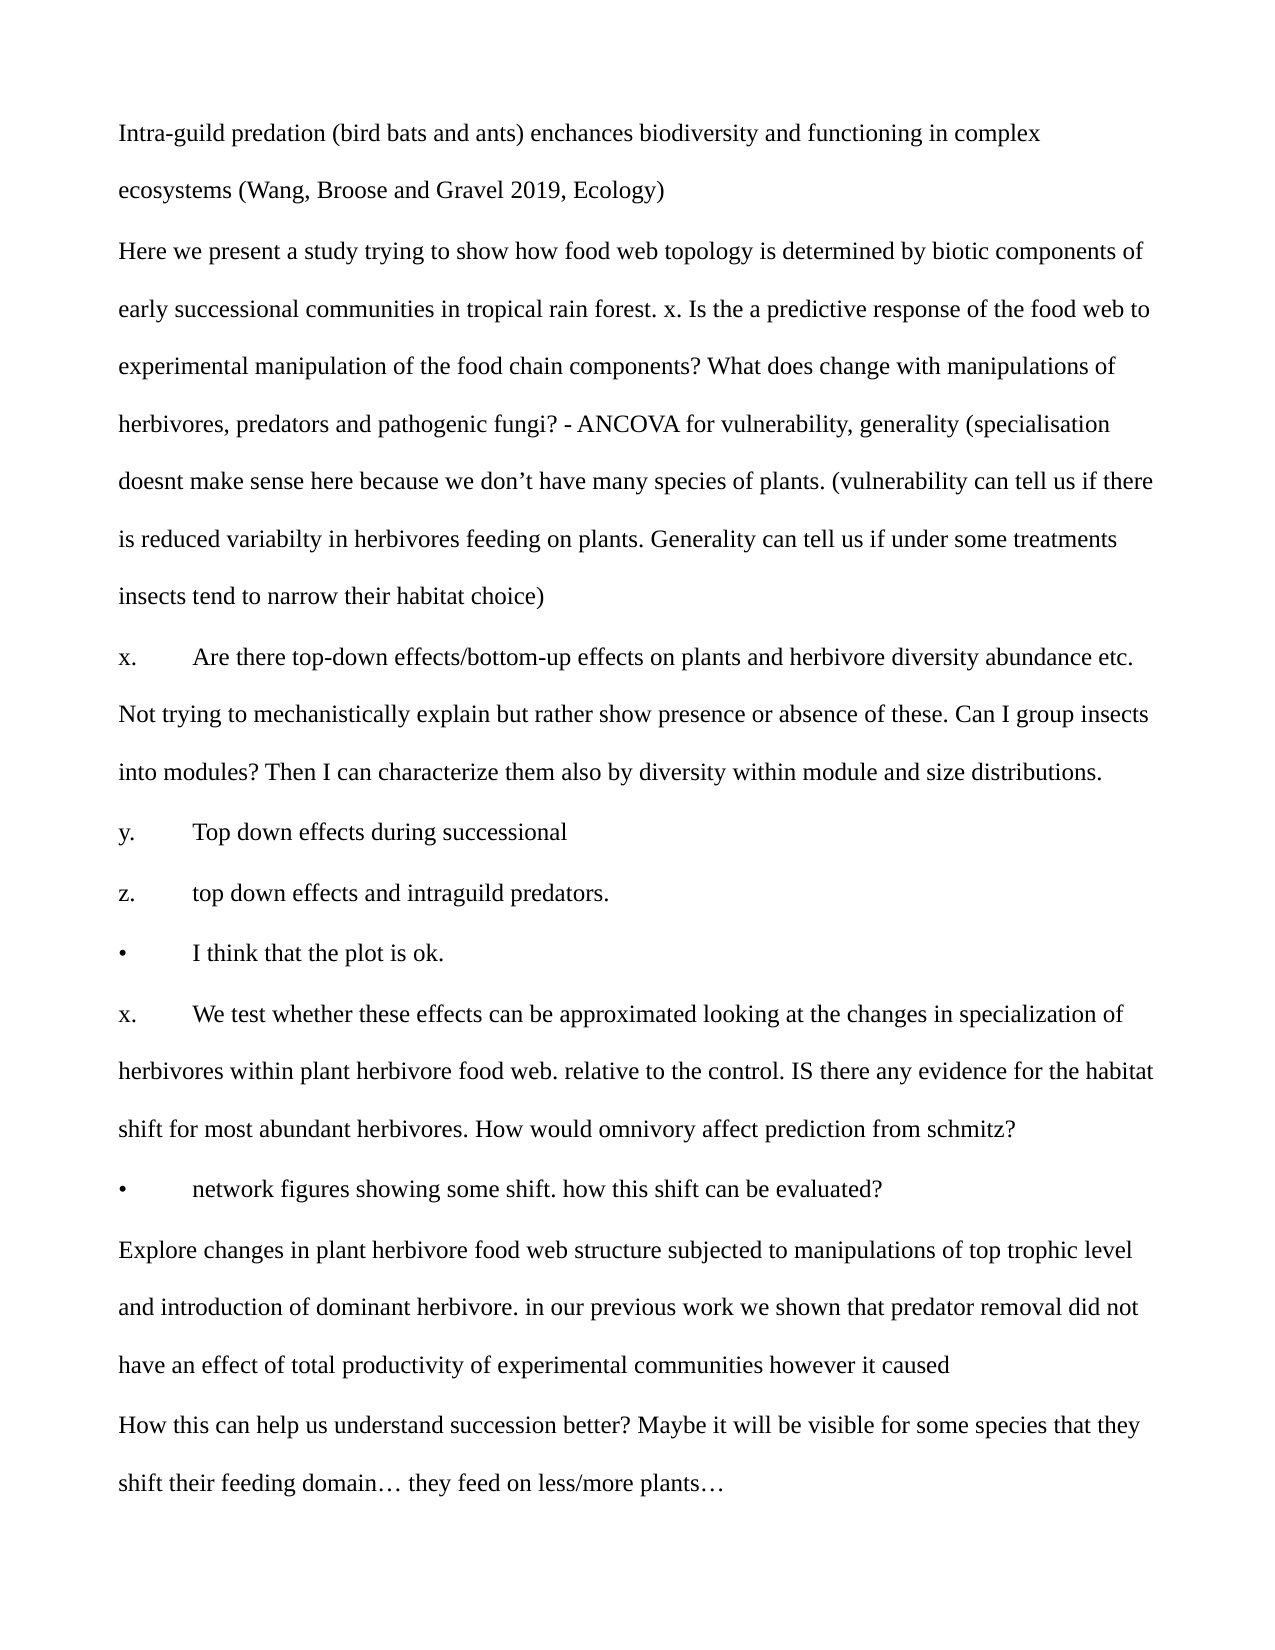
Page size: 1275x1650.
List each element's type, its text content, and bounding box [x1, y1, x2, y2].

text Intra-guild predation (bird bats and ants) enchances biodiversity and functioning in complex ecosystems (Wang, Broose and Gravel 2019, Ecology) [118, 118, 1157, 204]
text Explore changes in plant herbivore food web structure subjected to manipulations of top trophic level and introduction of dominant herbivore. in our previous work we shown that predator removal did not have an effect of total productivity of experimental communities however it caused [118, 1235, 1157, 1378]
list top down effects and intraguild predators. [118, 878, 1157, 906]
text How this can help us understand succession better? Maybe it will be visible for some species that they shift their feeding domain… they feed on less/more plants… [118, 1410, 1157, 1497]
list Are there top-down effects/bottom-up effects on plants and herbivore diversity abundance etc. Not trying to mechanistically explain but rather show presence or absence of these. Can I group insects into modules? Then I can characterize them also by diversity within module and size distributions. [118, 642, 1157, 785]
text Here we present a study trying to show how food web topology is determined by biotic components of early successional communities in tropical rain forest. x. Is the a predictive response of the food web to experimental manipulation of the food chain components? What does change with manipulations of herbivores, predators and pathogenic fungi? - ANCOVA for vulnerability, generality (specialisation doesnt make sense here because we don’t have many species of plants. (vulnerability can tell us if there is reduced variabilty in herbivores feeding on plants. Generality can tell us if under some treatments insects tend to narrow their habitat choice) [118, 236, 1157, 610]
list We test whether these effects can be approximated looking at the changes in specialization of herbivores within plant herbivore food web. relative to the control. IS there any evidence for the habitat shift for most abundant herbivores. How would omnivory affect prediction from schmitz? [118, 999, 1157, 1142]
list network figures showing some shift. how this shift can be evaluated? [118, 1174, 1157, 1203]
list I think that the plot is ok. [118, 938, 1157, 967]
list Top down effects during successional [118, 817, 1157, 846]
